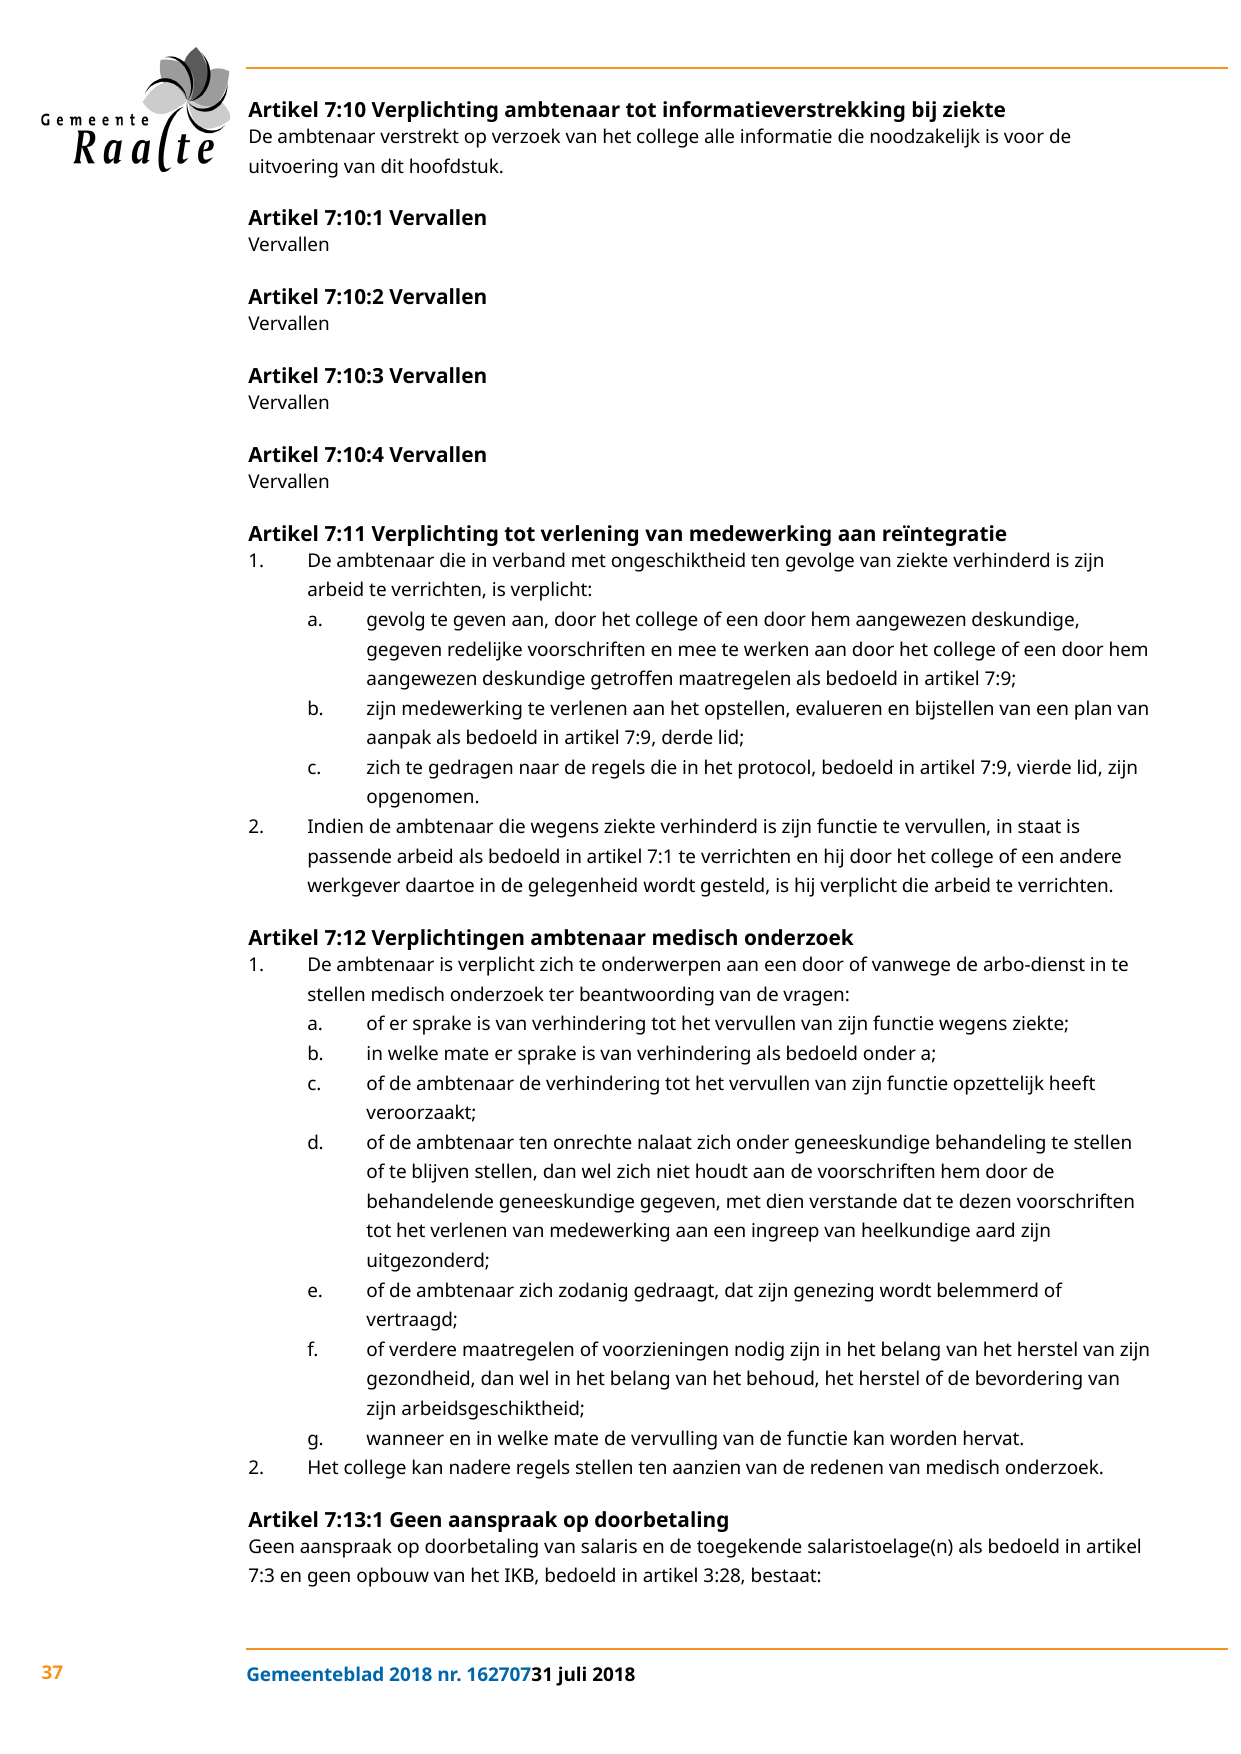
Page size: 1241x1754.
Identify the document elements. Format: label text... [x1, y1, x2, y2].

list De ambtenaar is verplicht zich te onderwerpen aan een door of vanwege de arbo-dienst in te stellen medisch onderzoek ter beantwoording van de vragen: [248, 951, 1152, 1007]
text Artikel 7:12 Verplichtingen ambtenaar medisch onderzoek [248, 923, 1152, 951]
list gevolg te geven aan, door het college of een door hem aangewezen deskundige, gegeven redelijke voorschriften en mee te werken aan door het college of een door hem aangewezen deskundige getroffen maatregelen als bedoeld in artikel 7:9; [307, 606, 1152, 691]
text Vervallen [248, 389, 1152, 415]
text Artikel 7:10:1 Vervallen [248, 203, 1152, 232]
list of verdere maatregelen of voorzieningen nodig zijn in het belang van het herstel van zijn gezondheid, dan wel in het belang van het behoud, het herstel of de bevordering van zijn arbeidsgeschiktheid; [307, 1336, 1152, 1421]
list De ambtenaar die in verband met ongeschiktheid ten gevolge van ziekte verhinderd is zijn arbeid te verrichten, is verplicht: [248, 547, 1152, 602]
list in welke mate er sprake is van verhindering als bedoeld onder a; [307, 1040, 1152, 1066]
list of de ambtenaar de verhindering tot het vervullen van zijn functie opzettelijk heeft veroorzaakt; [307, 1070, 1152, 1125]
list zich te gedragen naar de regels die in het protocol, bedoeld in artikel 7:9, vierde lid, zijn opgenomen. [307, 754, 1152, 809]
list Indien de ambtenaar die wegens ziekte verhinderd is zijn functie te vervullen, in staat is passende arbeid als bedoeld in artikel 7:1 te verrichten en hij door het college of een andere werkgever daartoe in de gelegenheid wordt gesteld, is hij verplicht die arbeid te verrichten. [248, 813, 1152, 898]
text Vervallen [248, 311, 1152, 336]
list zijn medewerking te verlenen aan het opstellen, evalueren en bijstellen van een plan van aanpak als bedoeld in artikel 7:9, derde lid; [307, 695, 1152, 750]
list of de ambtenaar ten onrechte nalaat zich onder geneeskundige behandeling te stellen of te blijven stellen, dan wel zich niet houdt aan de voorschriften hem door de behandelende geneeskundige gegeven, met dien verstande dat te dezen voorschriften tot het verlenen van medewerking aan een ingreep van heelkundige aard zijn uitgezonderd; [307, 1129, 1152, 1273]
picture [41, 47, 231, 172]
text Geen aanspraak op doorbetaling van salaris en de toegekende salaristoelage(n) als bedoeld in artikel 7:3 en geen opbouw van het IKB, bedoeld in artikel 3:28, bestaat: [248, 1533, 1152, 1588]
text Artikel 7:11 Verplichting tot verlening van medewerking aan reïntegratie [248, 519, 1152, 547]
list wanneer en in welke mate de vervulling van de functie kan worden hervat. [307, 1425, 1152, 1450]
text Artikel 7:10 Verplichting ambtenaar tot informatieverstrekking bij ziekte [248, 95, 1152, 123]
text Artikel 7:10:2 Vervallen [248, 282, 1152, 311]
text Artikel 7:13:1 Geen aanspraak op doorbetaling [248, 1505, 1152, 1533]
text Artikel 7:10:3 Vervallen [248, 361, 1152, 389]
text De ambtenaar verstrekt op verzoek van het college alle informatie die noodzakelijk is voor de uitvoering van dit hoofdstuk. [248, 123, 1152, 178]
list of er sprake is van verhindering tot het vervullen van zijn functie wegens ziekte; [307, 1011, 1152, 1036]
list Het college kan nadere regels stellen ten aanzien van de redenen van medisch onderzoek. [248, 1454, 1152, 1480]
text Vervallen [248, 468, 1152, 494]
text Vervallen [248, 232, 1152, 257]
list of de ambtenaar zich zodanig gedraagt, dat zijn genezing wordt belemmerd of vertraagd; [307, 1277, 1152, 1332]
text Artikel 7:10:4 Vervallen [248, 440, 1152, 468]
